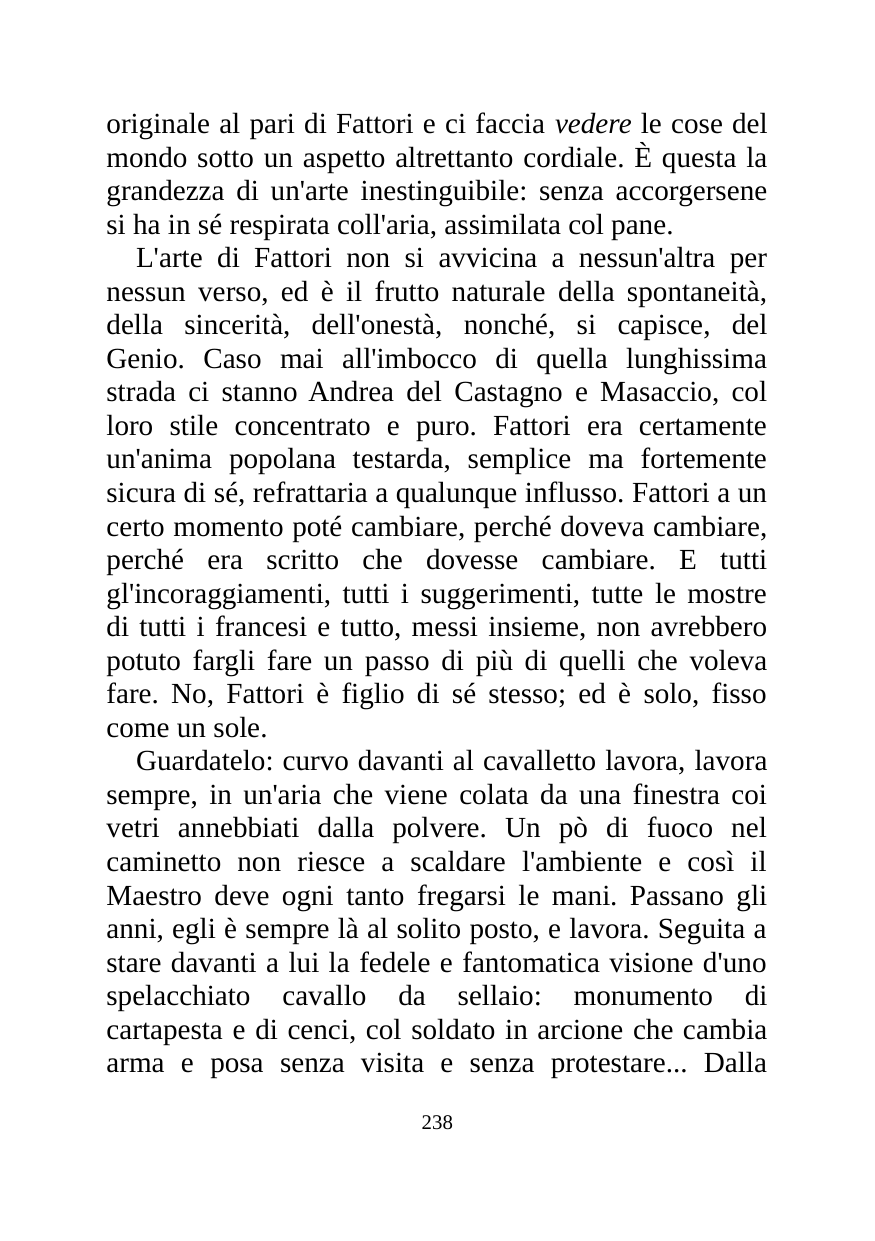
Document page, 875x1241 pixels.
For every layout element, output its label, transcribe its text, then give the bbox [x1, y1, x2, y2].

text originale al pari di Fattori e ci faccia vedere le cose del mondo sotto un aspetto altrettanto cordiale. È questa la grandezza di un'arte inestinguibile: senza accorgersene si ha in sé respirata coll'aria, assimilata col pane. [106, 106, 768, 240]
text L'arte di Fattori non si avvicina a nessun'altra per nessun verso, ed è il frutto naturale della spontaneità, della sincerità, dell'onestà, nonché, si capisce, del Genio. Caso mai all'imbocco di quella lunghissima strada ci stanno Andrea del Castagno e Masaccio, col loro stile concentrato e puro. Fattori era certamente un'anima popolana testarda, semplice ma fortemente sicura di sé, refrattaria a qualunque influsso. Fattori a un certo momento poté cambiare, perché doveva cambiare, perché era scritto che dovesse cambiare. E tutti gl'incoraggiamenti, tutti i suggerimenti, tutte le mostre di tutti i francesi e tutto, messi insieme, non avrebbero potuto fargli fare un passo di più di quelli che voleva fare. No, Fattori è figlio di sé stesso; ed è solo, fisso come un sole. [106, 240, 768, 743]
text Guardatelo: curvo davanti al cavalletto lavora, lavora sempre, in un'aria che viene colata da una finestra coi vetri annebbiati dalla polvere. Un pò di fuoco nel caminetto non riesce a scaldare l'ambiente e così il Maestro deve ogni tanto fregarsi le mani. Passano gli anni, egli è sempre là al solito posto, e lavora. Seguita a stare davanti a lui la fedele e fantomatica visione d'uno spelacchiato cavallo da sellaio: monumento di cartapesta e di cenci, col soldato in arcione che cambia arma e posa senza visita e senza protestare... Dalla [106, 743, 768, 1079]
